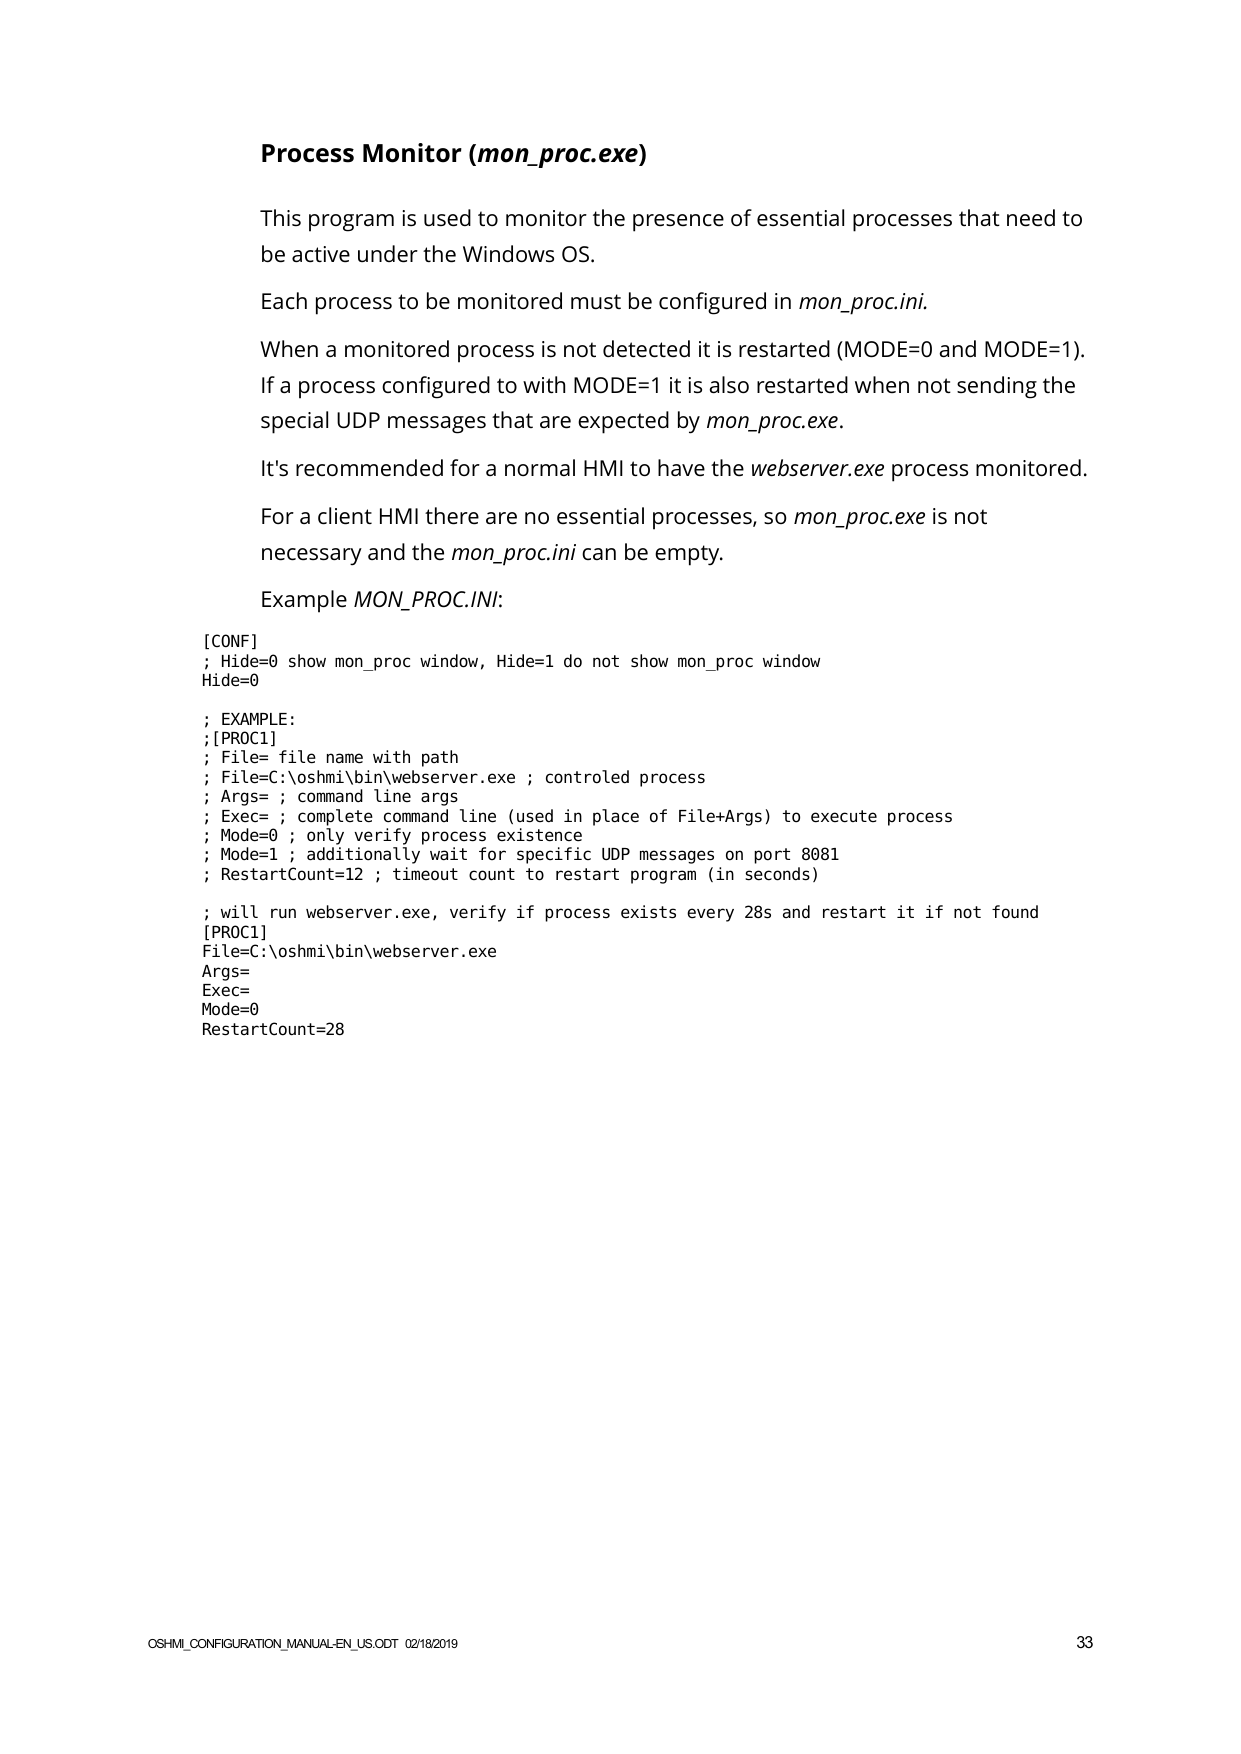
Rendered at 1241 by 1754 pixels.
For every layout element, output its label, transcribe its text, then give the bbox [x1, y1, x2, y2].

text Mode=0 [202, 1000, 1093, 1019]
text ; Hide=0 show mon_proc window, Hide=1 do not show mon_proc window [202, 651, 1093, 671]
text ; RestartCount=12 ; timeout count to restart program (in seconds) [202, 864, 1093, 884]
text It's recommended for a normal HMI to have the webserver.exe process monitored. [260, 453, 1093, 483]
text Args= [202, 961, 1093, 981]
text Each process to be monitored must be configured in mon_proc.ini. [260, 286, 1093, 316]
text File=C:\oshmi\bin\webserver.exe [202, 942, 1093, 961]
text When a monitored process is not detected it is restarted (MODE=0 and MODE=1). If a process configured to with MODE=1 it is also restarted when not sending the special UDP messages that are expected by mon_proc.exe. [260, 334, 1093, 435]
text For a client HMI there are no essential processes, so mon_proc.exe is not necessary and the mon_proc.ini can be empty. [260, 501, 1093, 566]
text ; will run webserver.exe, verify if process exists every 28s and restart it if not found [202, 903, 1093, 923]
text ; EXAMPLE: [202, 709, 1093, 729]
text Exec= [202, 981, 1093, 1000]
text RestartCount=28 [202, 1019, 1093, 1039]
text This program is used to monitor the presence of essential processes that need to be active under the Windows OS. [260, 203, 1093, 268]
text ; File=C:\oshmi\bin\webserver.exe ; controled process [202, 768, 1093, 787]
text ;[PROC1] [202, 729, 1093, 748]
text [PROC1] [202, 923, 1093, 942]
text ; Args= ; command line args [202, 787, 1093, 806]
subtitle Process Monitor (mon_proc.exe) [260, 136, 1093, 170]
text ; Mode=0 ; only verify process existence [202, 826, 1093, 845]
text ; Mode=1 ; additionally wait for specific UDP messages on port 8081 [202, 845, 1093, 864]
text ; File= file name with path [202, 748, 1093, 768]
text ; Exec= ; complete command line (used in place of File+Args) to execute process [202, 806, 1093, 826]
text Example MON_PROC.INI: [260, 584, 1093, 614]
text [CONF] [202, 632, 1093, 651]
text Hide=0 [202, 671, 1093, 690]
